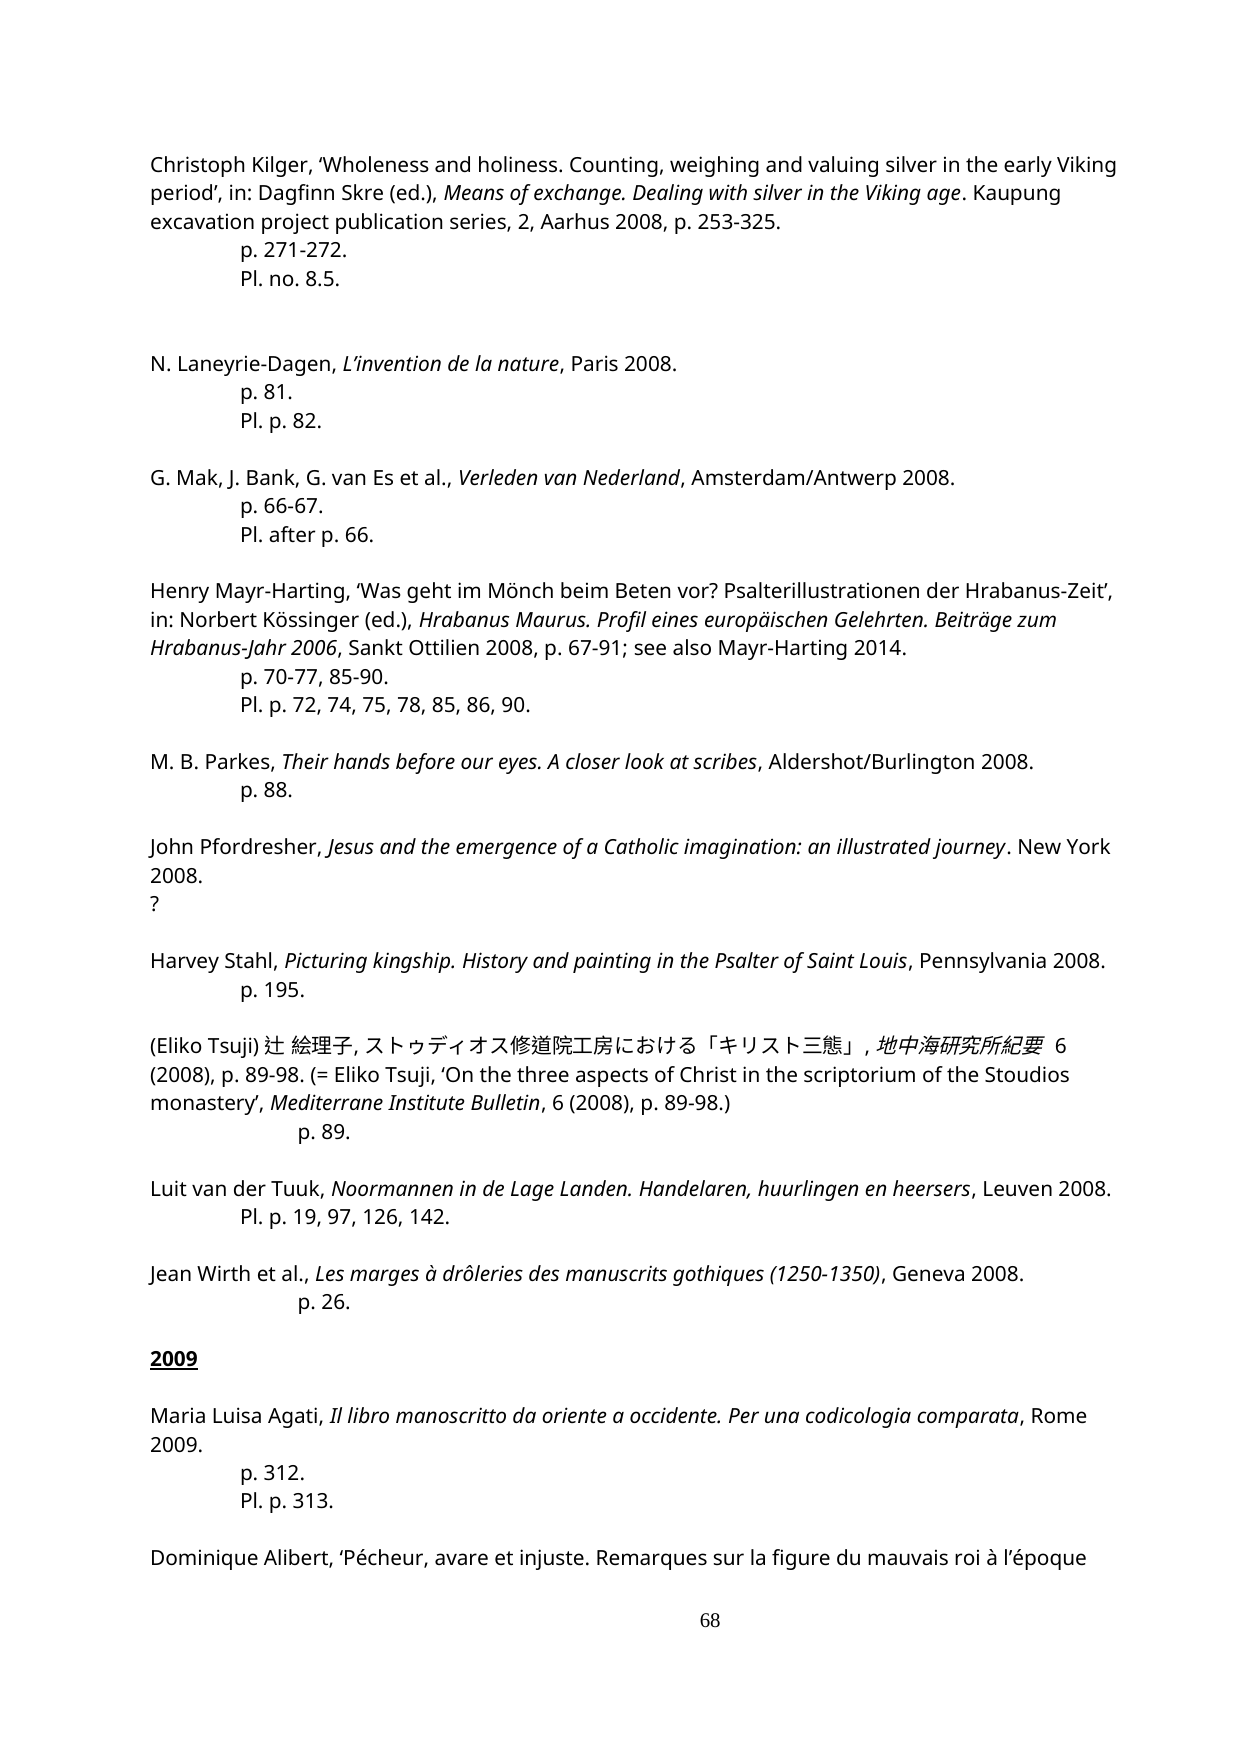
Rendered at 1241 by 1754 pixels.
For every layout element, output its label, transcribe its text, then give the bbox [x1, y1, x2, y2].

text (Eliko Tsuji) 辻 絵理子, ストゥディオス修道院工房における「キリスト三態」, 地中海研究所紀要 6 (2008), p. 89-98. (= Eliko Tsuji, ‘On the three aspects of Christ in the scriptorium of the Stoudios monastery’, Mediterrane Institute Bulletin, 6 (2008), p. 89-98.) [150, 1032, 1122, 1117]
text p. 70-77, 85-90. [150, 662, 1122, 690]
text p. 66-67. [150, 491, 1122, 520]
text John Pfordresher, Jesus and the emergence of a Catholic imagination: an illustrated journey. New York 2008. ? [150, 832, 1122, 918]
text Pl. p. 82. [150, 406, 1122, 434]
text Pl. after p. 66. [150, 520, 1122, 548]
text Maria Luisa Agati, Il libro manoscritto da oriente a occidente. Per una codicologia comparata, Rome 2009. [150, 1401, 1122, 1458]
text Jean Wirth et al., Les marges à drôleries des manuscrits gothiques (1250-1350), Geneva 2008. [150, 1259, 1122, 1287]
text Pl. no. 8.5. [150, 264, 1122, 292]
text p. 89. [150, 1117, 1122, 1145]
text Luit van der Tuuk, Noormannen in de Lage Landen. Handelaren, huurlingen en heersers, Leuven 2008. [150, 1174, 1122, 1202]
text p. 312. [150, 1458, 1122, 1487]
text Pl. p. 72, 74, 75, 78, 85, 86, 90. [150, 690, 1122, 719]
text G. Mak, J. Bank, G. van Es et al., Verleden van Nederland, Amsterdam/Antwerp 2008. [150, 463, 1122, 491]
text p. 81. [150, 377, 1122, 406]
text Christoph Kilger, ‘Wholeness and holiness. Counting, weighing and valuing silver in the early Viking period’, in: Dagfinn Skre (ed.), Means of exchange. Dealing with silver in the Viking age. Kaupung excavation project publication series, 2, Aarhus 2008, p. 253-325. [150, 150, 1122, 235]
text Henry Mayr-Harting, ‘Was geht im Mönch beim Beten vor? Psalterillustrationen der Hrabanus-Zeit’, in: Norbert Kössinger (ed.), Hrabanus Maurus. Profil eines europäischen Gelehrten. Beiträge zum Hrabanus-Jahr 2006, Sankt Ottilien 2008, p. 67-91; see also Mayr-Harting 2014. [150, 577, 1122, 662]
text p. 88. [150, 776, 1122, 804]
text N. Laneyrie-Dagen, L’invention de la nature, Paris 2008. [150, 349, 1122, 377]
text p. 271-272. [150, 235, 1122, 264]
text p. 26. [150, 1287, 1122, 1316]
text M. B. Parkes, Their hands before our eyes. A closer look at scribes, Aldershot/Burlington 2008. [150, 747, 1122, 776]
text p. 195. [150, 975, 1122, 1003]
text Pl. p. 313. [150, 1487, 1122, 1515]
text 2009 [150, 1344, 1122, 1373]
text Pl. p. 19, 97, 126, 142. [150, 1202, 1122, 1231]
text Harvey Stahl, Picturing kingship. History and painting in the Psalter of Saint Louis, Pennsylvania 2008. [150, 946, 1122, 975]
text Dominique Alibert, ‘Pécheur, avare et injuste. Remarques sur la figure du mauvais roi à l’époque [150, 1543, 1122, 1572]
